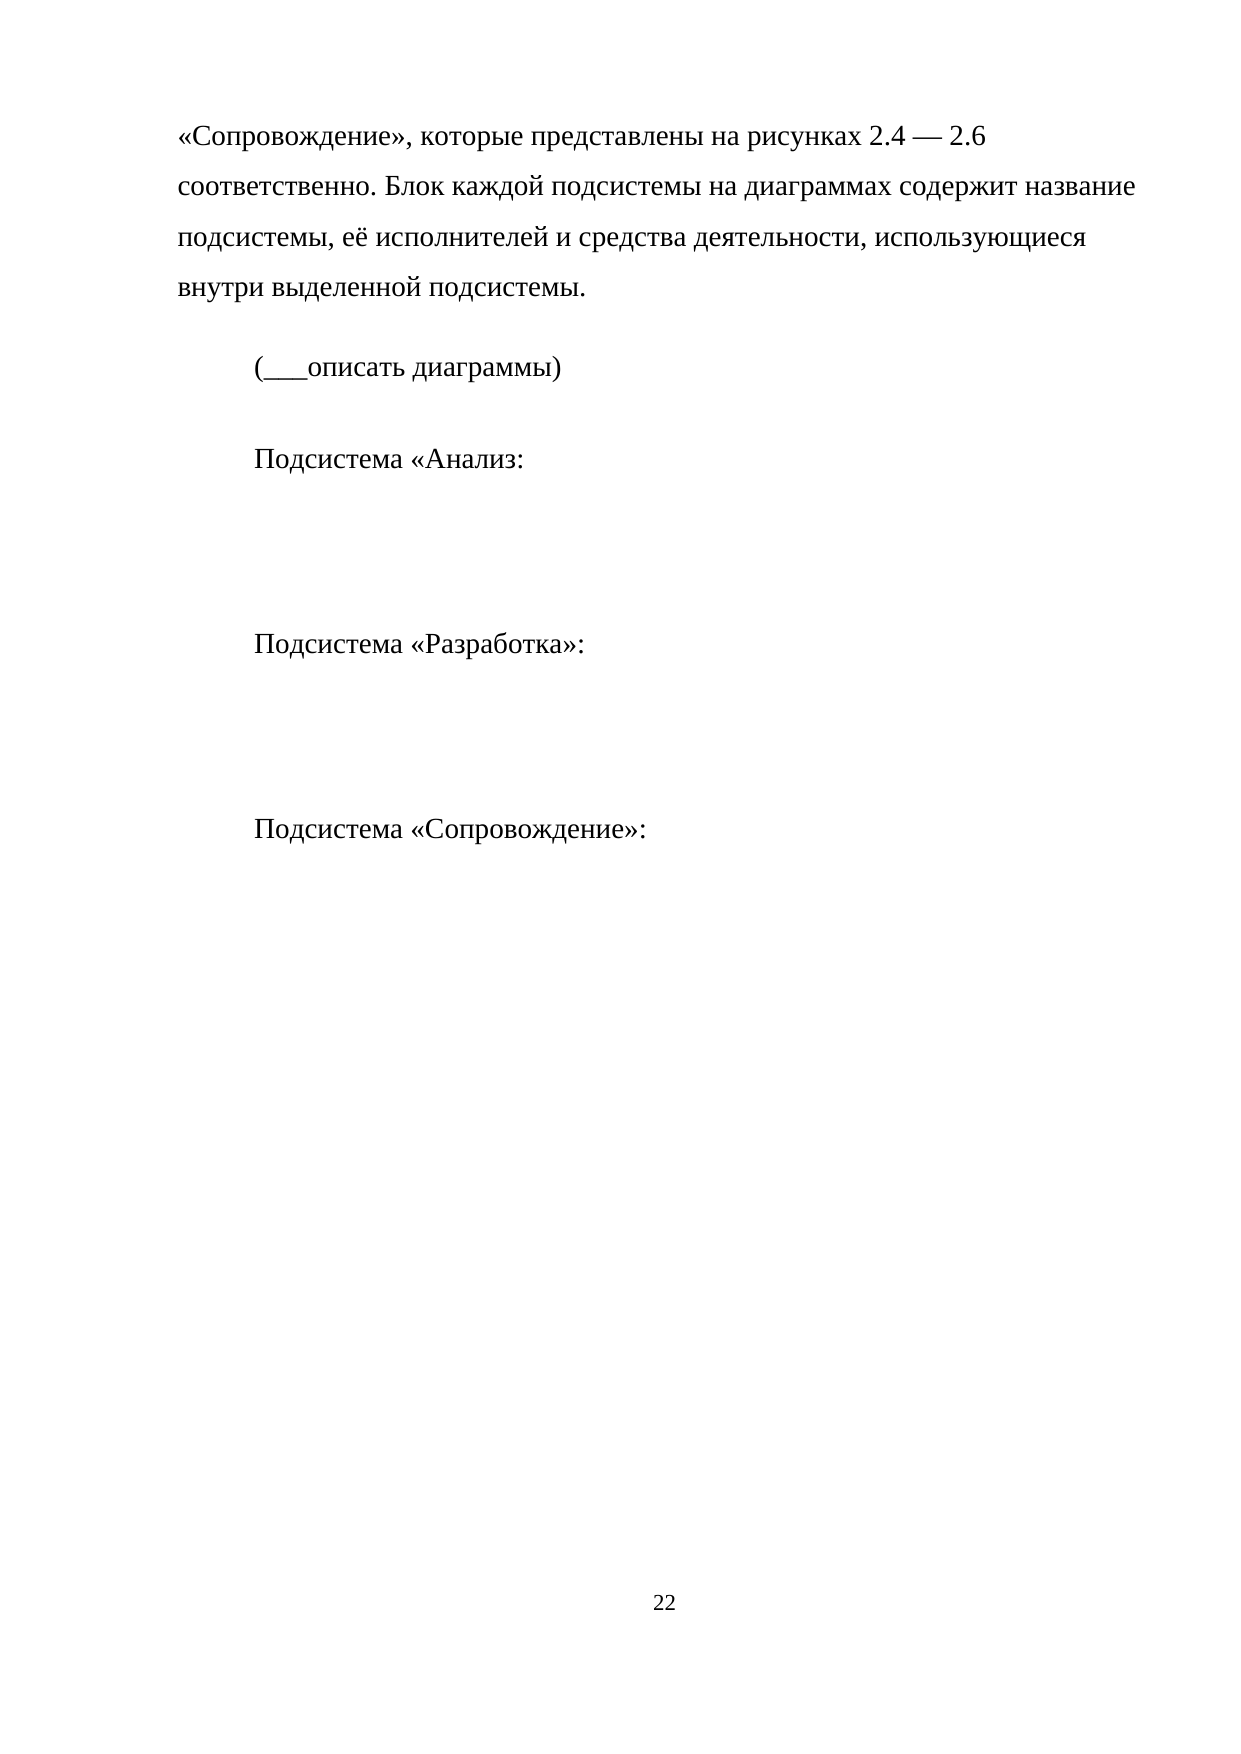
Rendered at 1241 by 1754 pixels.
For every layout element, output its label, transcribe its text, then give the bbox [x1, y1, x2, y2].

subtitle Подсистема «Анализ: [177, 442, 1152, 475]
subtitle Подсистема «Сопровождение»: [177, 812, 1152, 845]
subtitle (___описать диаграммы) [177, 349, 1152, 383]
subtitle Подсистема «Разработка»: [177, 627, 1152, 660]
subtitle «Сопровождение», которые представлены на рисунках 2.4 — 2.6 соответственно. Блок каждой подсистемы на диаграммах содержит название подсистемы, её исполнителей и средства деятельности, использующиеся внутри выделенной подсистемы. [177, 118, 1152, 303]
